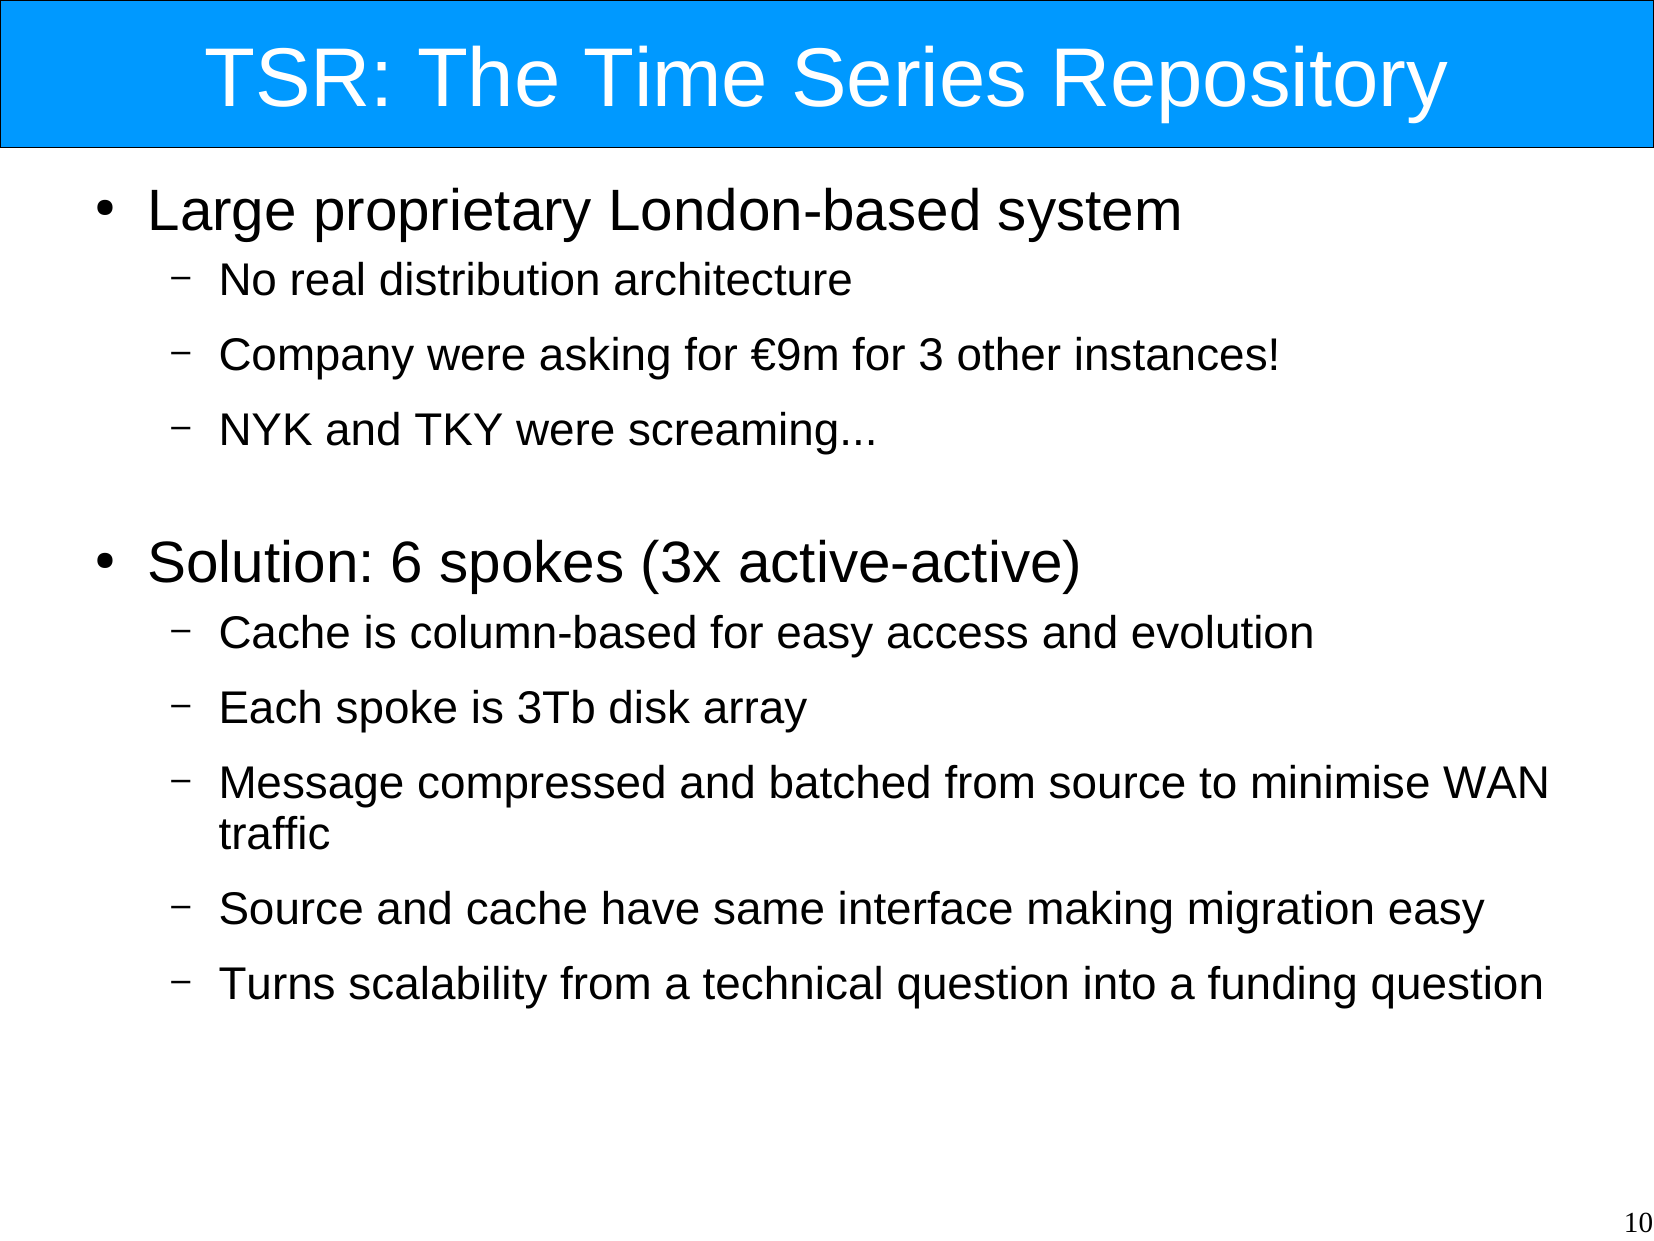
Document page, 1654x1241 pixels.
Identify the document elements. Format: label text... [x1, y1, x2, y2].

title TSR: The Time Series Repository [82, 21, 1571, 135]
list Large proprietary London-based system No real distribution architecture Company were asking for €9m for 3 other instances! NYK and TKY were screaming... Solution: 6 spokes (3x active-active) Cache is column-based for easy access and evolution Each spoke is 3Tb disk array Message compressed and batched from source to minimise WAN traffic Source and cache have same interface making migration easy Turns scalability from a technical question into a funding question [76, 177, 1565, 1196]
